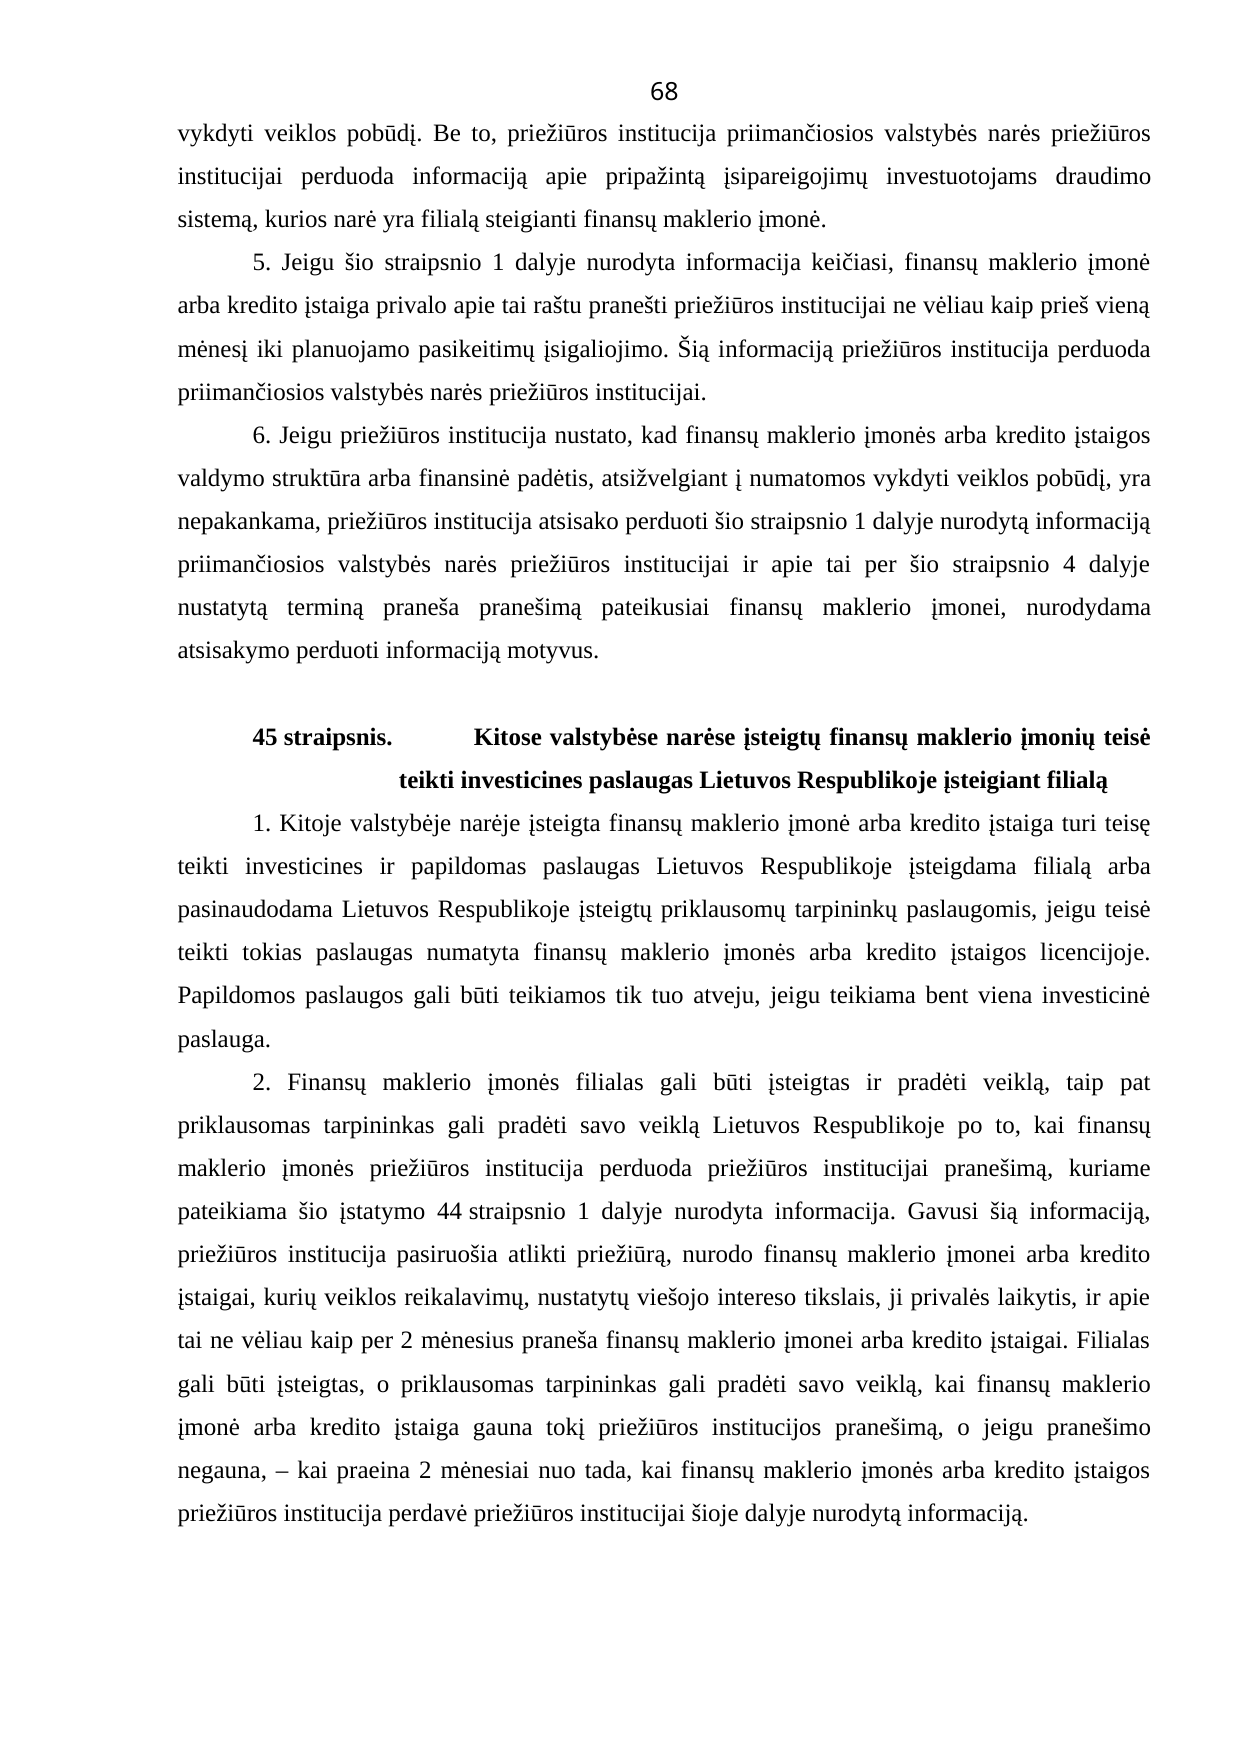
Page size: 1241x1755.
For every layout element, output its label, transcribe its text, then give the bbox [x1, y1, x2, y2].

text vykdyti veiklos pobūdį. Be to, priežiūros institucija priimančiosios valstybės narės priežiūros institucijai perduoda informaciją apie pripažintą įsipareigojimų investuotojams draudimo sistemą, kurios narė yra filialą steigianti finansų maklerio įmonė. [177, 118, 1152, 233]
text 2. Finansų maklerio įmonės filialas gali būti įsteigtas ir pradėti veiklą, taip pat priklausomas tarpininkas gali pradėti savo veiklą Lietuvos Respublikoje po to, kai finansų maklerio įmonės priežiūros institucija perduoda priežiūros institucijai pranešimą, kuriame pateikiama šio įstatymo 44 straipsnio 1 dalyje nurodyta informacija. Gavusi šią informaciją, priežiūros institucija pasiruošia atlikti priežiūrą, nurodo finansų maklerio įmonei arba kredito įstaigai, kurių veiklos reikalavimų, nustatytų viešojo intereso tikslais, ji privalės laikytis, ir apie tai ne vėliau kaip per 2 mėnesius praneša finansų maklerio įmonei arba kredito įstaigai. Filialas gali būti įsteigtas, o priklausomas tarpininkas gali pradėti savo veiklą, kai finansų maklerio įmonė arba kredito įstaiga gauna tokį priežiūros institucijos pranešimą, o jeigu pranešimo negauna, – kai praeina 2 mėnesiai nuo tada, kai finansų maklerio įmonės arba kredito įstaigos priežiūros institucija perdavė priežiūros institucijai šioje dalyje nurodytą informaciją. [177, 1067, 1152, 1527]
text 1. Kitoje valstybėje narėje įsteigta finansų maklerio įmonė arba kredito įstaiga turi teisę teikti investicines ir papildomas paslaugas Lietuvos Respublikoje įsteigdama filialą arba pasinaudodama Lietuvos Respublikoje įsteigtų priklausomų tarpininkų paslaugomis, jeigu teisė teikti tokias paslaugas numatyta finansų maklerio įmonės arba kredito įstaigos licencijoje. Papildomos paslaugos gali būti teikiamos tik tuo atveju, jeigu teikiama bent viena investicinė paslauga. [177, 808, 1152, 1052]
text 6. Jeigu priežiūros institucija nustato, kad finansų maklerio įmonės arba kredito įstaigos valdymo struktūra arba finansinė padėtis, atsižvelgiant į numatomos vykdyti veiklos pobūdį, yra nepakankama, priežiūros institucija atsisako perduoti šio straipsnio 1 dalyje nurodytą informaciją priimančiosios valstybės narės priežiūros institucijai ir apie tai per šio straipsnio 4 dalyje nustatytą terminą praneša pranešimą pateikusiai finansų maklerio įmonei, nurodydama atsisakymo perduoti informaciją motyvus. [177, 420, 1152, 664]
text 5. Jeigu šio straipsnio 1 dalyje nurodyta informacija keičiasi, finansų maklerio įmonė arba kredito įstaiga privalo apie tai raštu pranešti priežiūros institucijai ne vėliau kaip prieš vieną mėnesį iki planuojamo pasikeitimų įsigaliojimo. Šią informaciją priežiūros institucija perduoda priimančiosios valstybės narės priežiūros institucijai. [177, 247, 1152, 406]
text 45 straipsnis. Kitose valstybėse narėse įsteigtų finansų maklerio įmonių teisė teikti investicines paslaugas Lietuvos Respublikoje įsteigiant filialą [252, 722, 1152, 794]
